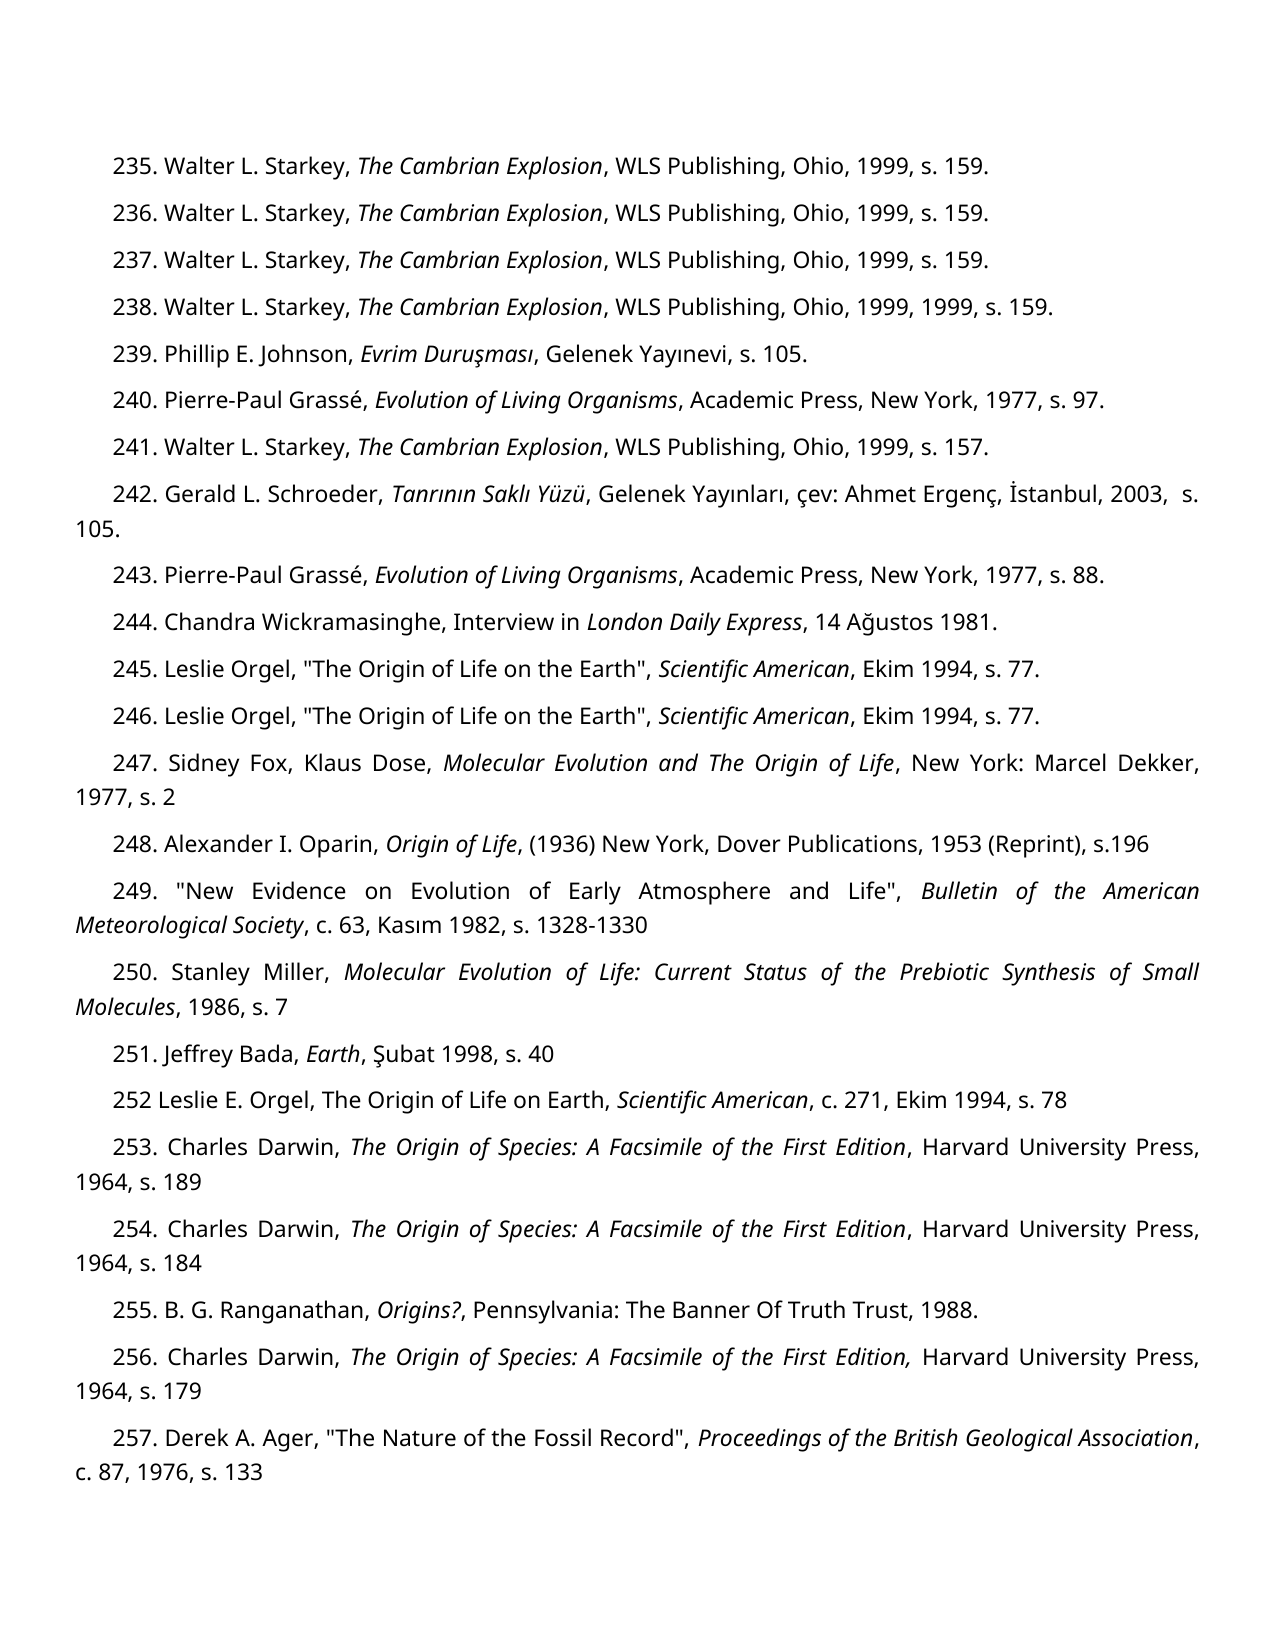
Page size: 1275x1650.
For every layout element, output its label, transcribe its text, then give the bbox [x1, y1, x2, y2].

text 255. B. G. Ranganathan, Origins?, Pennsylvania: The Banner Of Truth Trust, 1988. [75, 1294, 1200, 1325]
text 241. Walter L. Starkey, The Cambrian Explosion, WLS Publishing, Ohio, 1999, s. 157. [75, 431, 1200, 462]
text 235. Walter L. Starkey, The Cambrian Explosion, WLS Publishing, Ohio, 1999, s. 159. [75, 150, 1200, 181]
text 252 Leslie E. Orgel, The Origin of Life on Earth, Scientific American, c. 271, Ekim 1994, s. 78 [75, 1084, 1200, 1116]
text 246. Leslie Orgel, "The Origin of Life on the Earth", Scientific American, Ekim 1994, s. 77. [75, 700, 1200, 731]
text 238. Walter L. Starkey, The Cambrian Explosion, WLS Publishing, Ohio, 1999, 1999, s. 159. [75, 291, 1200, 322]
text 245. Leslie Orgel, "The Origin of Life on the Earth", Scientific American, Ekim 1994, s. 77. [75, 653, 1200, 684]
text 239. Phillip E. Johnson, Evrim Duruşması, Gelenek Yayınevi, s. 105. [75, 337, 1200, 369]
text 251. Jeffrey Bada, Earth, Şubat 1998, s. 40 [75, 1037, 1200, 1069]
text 253. Charles Darwin, The Origin of Species: A Facsimile of the First Edition, Harvard University Press, 1964, s. 189 [75, 1131, 1200, 1197]
text 244. Chandra Wickramasinghe, Interview in London Daily Express, 14 Ağustos 1981. [75, 606, 1200, 637]
text 243. Pierre-Paul Grassé, Evolution of Living Organisms, Academic Press, New York, 1977, s. 88. [75, 559, 1200, 591]
text 236. Walter L. Starkey, The Cambrian Explosion, WLS Publishing, Ohio, 1999, s. 159. [75, 197, 1200, 228]
text 250. Stanley Miller, Molecular Evolution of Life: Current Status of the Prebiotic Synthesis of Small Molecules, 1986, s. 7 [75, 956, 1200, 1022]
text 240. Pierre-Paul Grassé, Evolution of Living Organisms, Academic Press, New York, 1977, s. 97. [75, 384, 1200, 416]
text 248. Alexander I. Oparin, Origin of Life, (1936) New York, Dover Publications, 1953 (Reprint), s.196 [75, 828, 1200, 859]
text 242. Gerald L. Schroeder, Tanrının Saklı Yüzü, Gelenek Yayınları, çev: Ahmet Ergenç, İstanbul, 2003, s. 105. [75, 478, 1200, 544]
text 254. Charles Darwin, The Origin of Species: A Facsimile of the First Edition, Harvard University Press, 1964, s. 184 [75, 1212, 1200, 1278]
text 237. Walter L. Starkey, The Cambrian Explosion, WLS Publishing, Ohio, 1999, s. 159. [75, 244, 1200, 275]
text 247. Sidney Fox, Klaus Dose, Molecular Evolution and The Origin of Life, New York: Marcel Dekker, 1977, s. 2 [75, 747, 1200, 812]
text 249. "New Evidence on Evolution of Early Atmosphere and Life", Bulletin of the American Meteorological Society, c. 63, Kasım 1982, s. 1328-1330 [75, 875, 1200, 941]
text 256. Charles Darwin, The Origin of Species: A Facsimile of the First Edition, Harvard University Press, 1964, s. 179 [75, 1341, 1200, 1406]
text 257. Derek A. Ager, "The Nature of the Fossil Record", Proceedings of the British Geological Association, c. 87, 1976, s. 133 [75, 1422, 1200, 1487]
